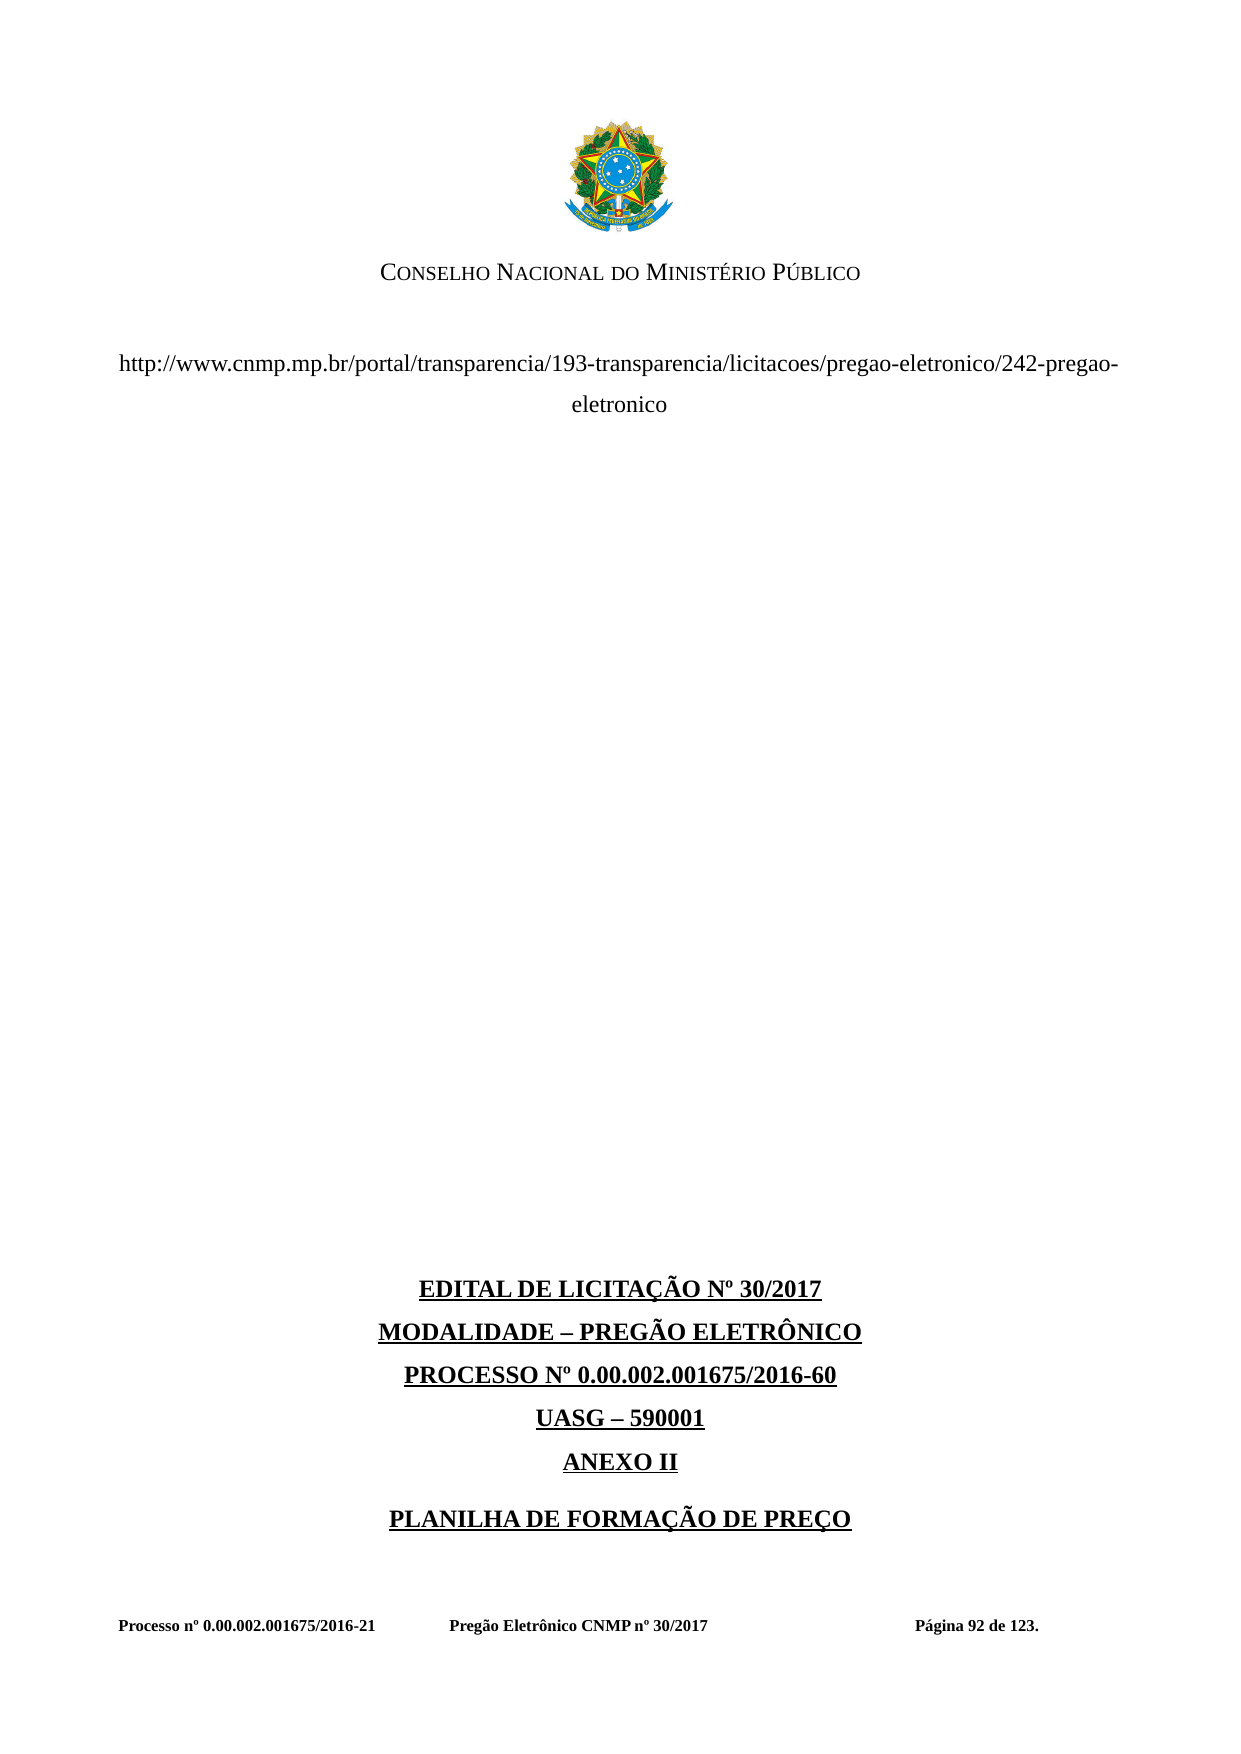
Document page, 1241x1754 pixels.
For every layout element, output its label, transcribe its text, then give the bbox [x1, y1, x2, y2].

text UASG – 590001 [118, 1403, 1122, 1432]
text http://www.cnmp.mp.br/portal/transparencia/193-transparencia/licitacoes/pregao-eletronico/242-pregao-eletronico [118, 349, 1121, 418]
text PROCESSO Nº 0.00.002.001675/2016-60 [118, 1360, 1122, 1389]
text MODALIDADE – PREGÃO ELETRÔNICO [118, 1317, 1122, 1346]
text ANEXO II [118, 1447, 1122, 1475]
text EDITAL DE LICITAÇÃO Nº 30/2017 [118, 1274, 1122, 1303]
text PLANILHA DE FORMAÇÃO DE PREÇO [118, 1504, 1122, 1533]
